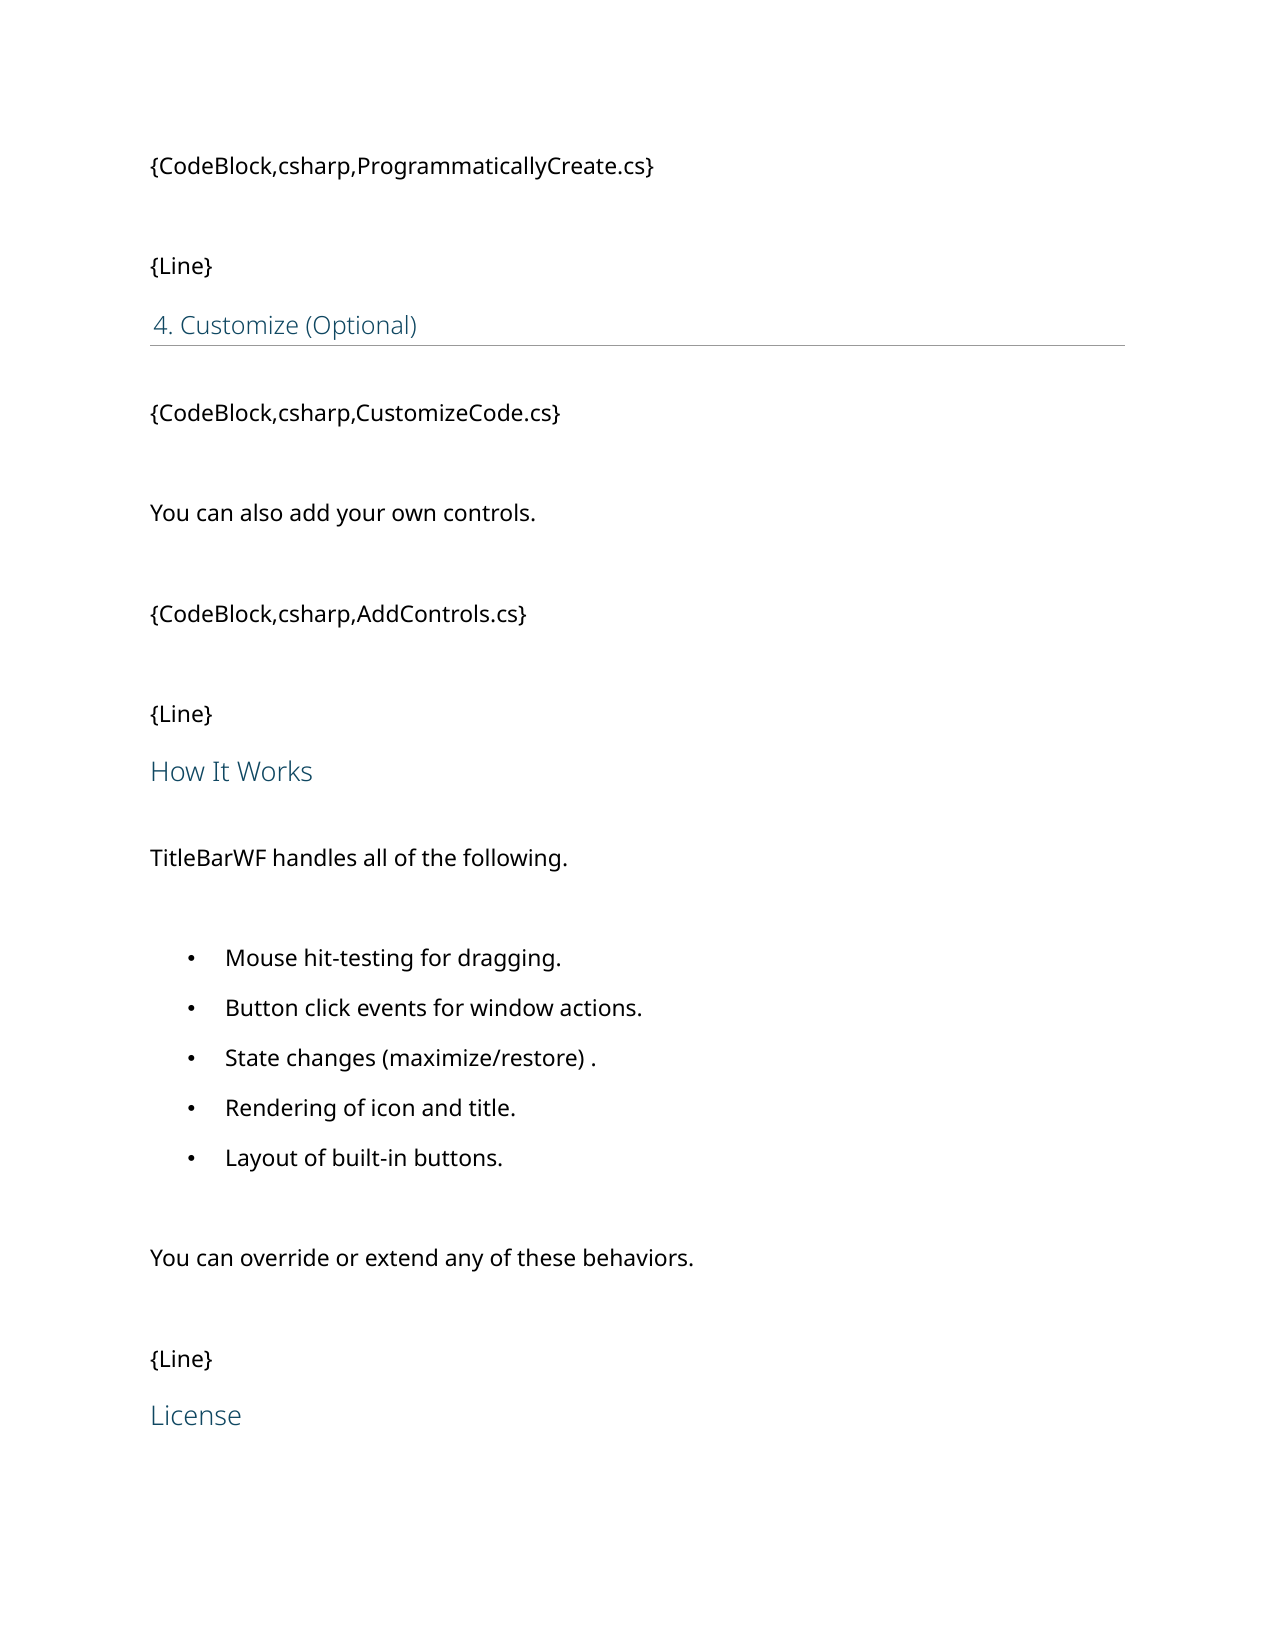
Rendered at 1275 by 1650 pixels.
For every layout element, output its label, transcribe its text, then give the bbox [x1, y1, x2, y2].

list Layout of built‑in buttons. [187, 1142, 1125, 1173]
subtitle How It Works [150, 752, 1125, 789]
subtitle 4. Customize (Optional) [150, 304, 1125, 345]
list Mouse hit‑testing for dragging. [187, 942, 1125, 973]
text You can override or extend any of these behaviors. [150, 1242, 1125, 1273]
text TitleBarWF handles all of the following. [150, 841, 1125, 873]
list Button click events for window actions. [187, 992, 1125, 1023]
text You can also add your own controls. [150, 497, 1125, 528]
text {Line} [150, 1342, 1125, 1374]
text {CodeBlock,csharp,AddControls.cs} [150, 597, 1125, 629]
list Rendering of icon and title. [187, 1092, 1125, 1123]
text {Line} [150, 698, 1125, 729]
text {CodeBlock,csharp,ProgrammaticallyCreate.cs} [150, 150, 1125, 181]
text {CodeBlock,csharp,CustomizeCode.cs} [150, 397, 1125, 428]
list State changes (maximize/restore) . [187, 1042, 1125, 1073]
subtitle License [150, 1397, 1125, 1434]
text {Line} [150, 250, 1125, 281]
